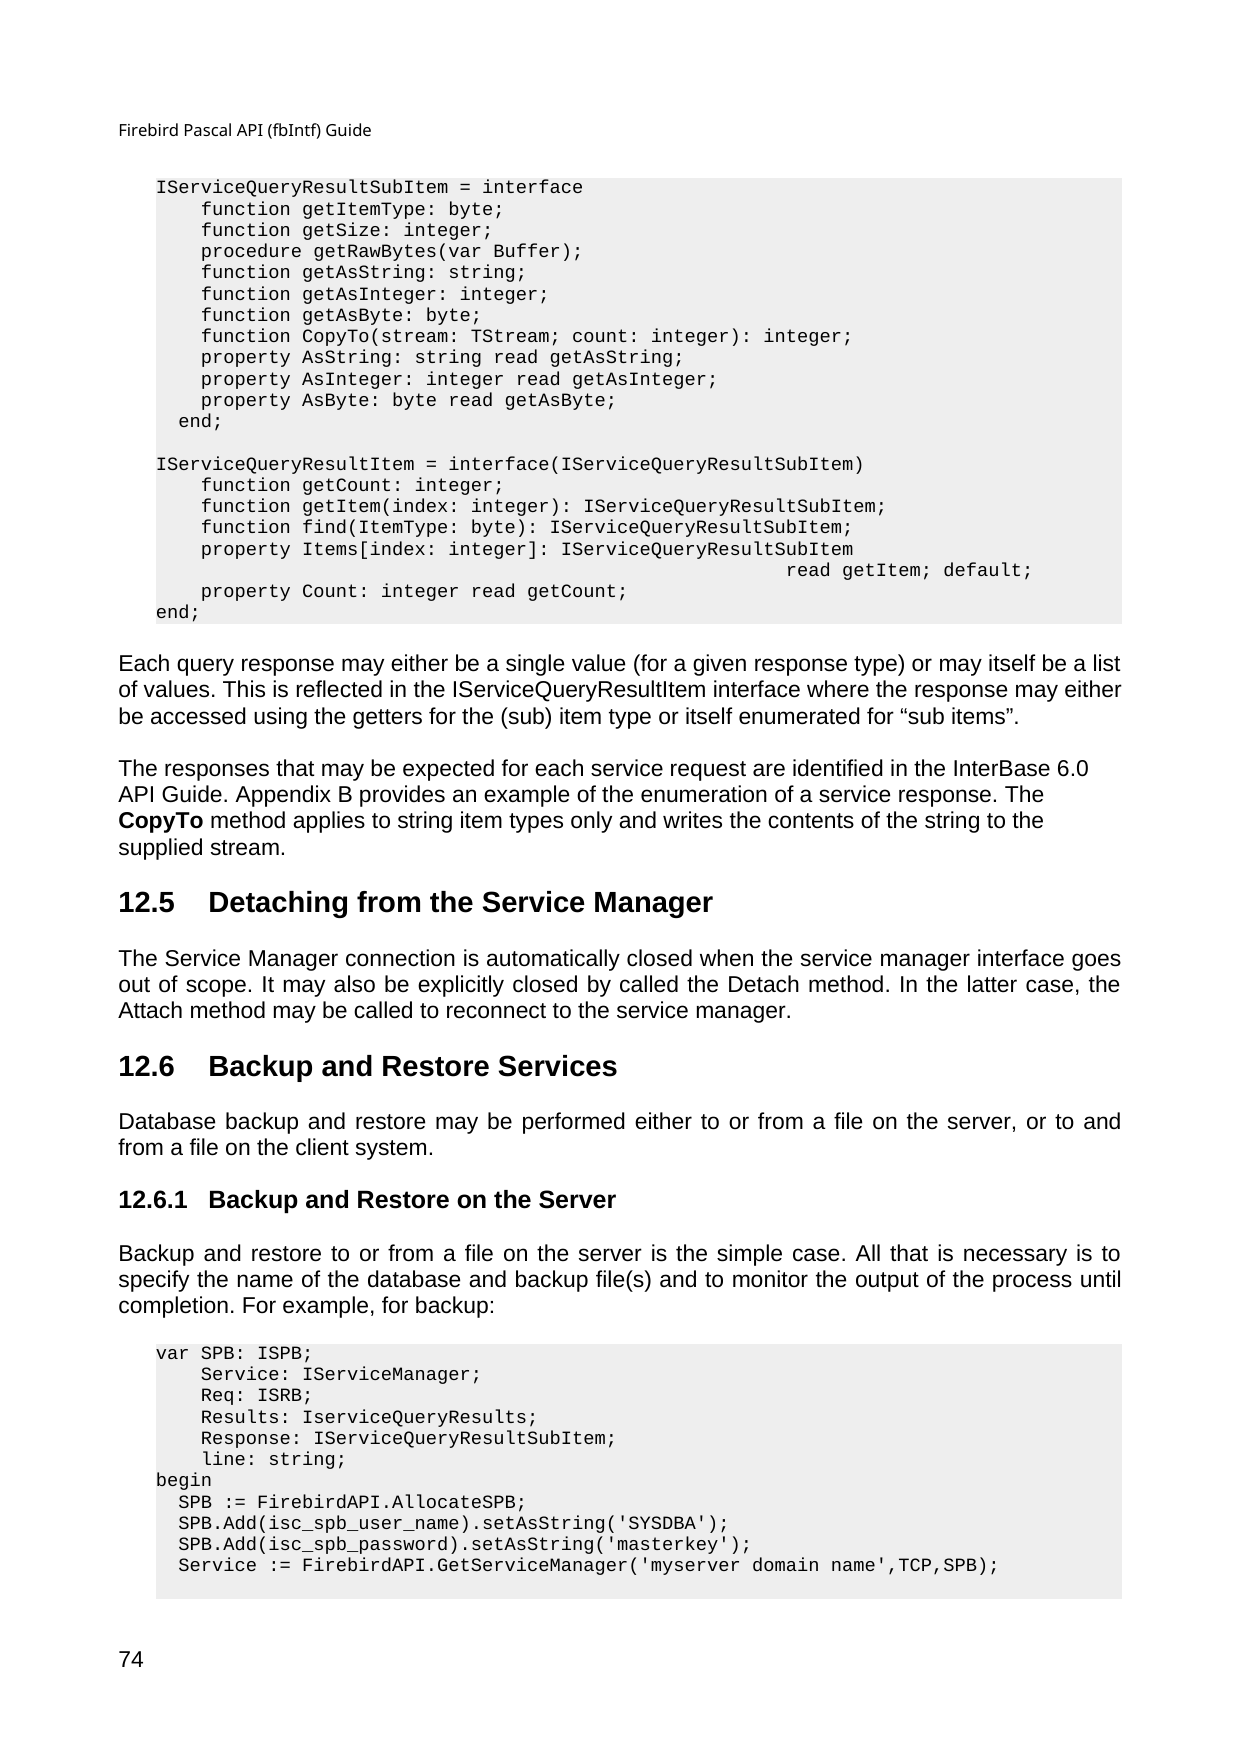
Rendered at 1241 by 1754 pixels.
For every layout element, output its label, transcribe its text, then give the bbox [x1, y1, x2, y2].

text IServiceQueryResultItem = interface(IServiceQueryResultSubItem) [156, 454, 1122, 476]
text function getAsInteger: integer; [156, 284, 1122, 306]
text SPB.Add(isc_spb_user_name).setAsString('SYSDBA'); [156, 1514, 1122, 1535]
text SPB := FirebirdAPI.AllocateSPB; [156, 1492, 1122, 1514]
text procedure getRawBytes(var Buffer); [156, 242, 1122, 263]
text end; [156, 412, 1122, 433]
text Req: ISRB; [156, 1386, 1122, 1407]
text var SPB: ISPB; [156, 1344, 1122, 1365]
text function CopyTo(stream: TStream; count: integer): integer; [156, 327, 1122, 348]
text Service: IServiceManager; [156, 1365, 1122, 1386]
text function getAsString: string; [156, 263, 1122, 284]
text Response: IServiceQueryResultSubItem; [156, 1429, 1122, 1450]
text The Service Manager connection is automatically closed when the service manager interface goes out of scope. It may also be explicitly closed by called the Detach method. In the latter case, the Attach method may be called to reconnect to the service manager. [118, 944, 1122, 1023]
text line: string; [156, 1450, 1122, 1471]
text function getAsByte: byte; [156, 306, 1122, 327]
subtitle Detaching from the Service Manager [118, 885, 1122, 919]
text function getItemType: byte; [156, 199, 1122, 221]
text IServiceQueryResultSubItem = interface [156, 178, 1122, 199]
text read getItem; default; [156, 561, 1122, 582]
text begin [156, 1471, 1122, 1492]
text function find(ItemType: byte): IServiceQueryResultSubItem; [156, 518, 1122, 539]
text property AsInteger: integer read getAsInteger; [156, 369, 1122, 391]
text property AsString: string read getAsString; [156, 348, 1122, 369]
text function getSize: integer; [156, 221, 1122, 242]
text property Items[index: integer]: IServiceQueryResultSubItem [156, 539, 1122, 561]
text property Count: integer read getCount; [156, 582, 1122, 603]
subtitle Backup and Restore on the Server [118, 1185, 1122, 1214]
text function getCount: integer; [156, 476, 1122, 497]
text Each query response may either be a single value (for a given response type) or may itself be a list of values. This is reflected in the IServiceQueryResultItem interface where the response may either be accessed using the getters for the (sub) item type or itself enumerated for “sub items”. [118, 650, 1122, 729]
subtitle Backup and Restore Services [118, 1048, 1122, 1082]
text SPB.Add(isc_spb_password).setAsString('masterkey'); [156, 1535, 1122, 1556]
text function getItem(index: integer): IServiceQueryResultSubItem; [156, 497, 1122, 518]
text end; [156, 603, 1122, 624]
text Results: IserviceQueryResults; [156, 1407, 1122, 1429]
text The responses that may be expected for each service request are identified in the InterBase 6.0 API Guide. Appendix B. provides an example of the enumeration of a service response. The CopyTo method applies to string item types only and writes the contents of the string to the supplied stream. [118, 754, 1122, 860]
text Database backup and restore may be performed either to or from a file on the server, or to and from a file on the client system. [118, 1108, 1122, 1160]
text property AsByte: byte read getAsByte; [156, 391, 1122, 412]
text Service := FirebirdAPI.GetServiceManager('myserver domain name',TCP,SPB); [156, 1556, 1122, 1577]
text Backup and restore to or from a file on the server is the simple case. All that is necessary is to specify the name of the database and backup file(s) and to monitor the output of the process until completion. For example, for backup: [118, 1239, 1122, 1319]
